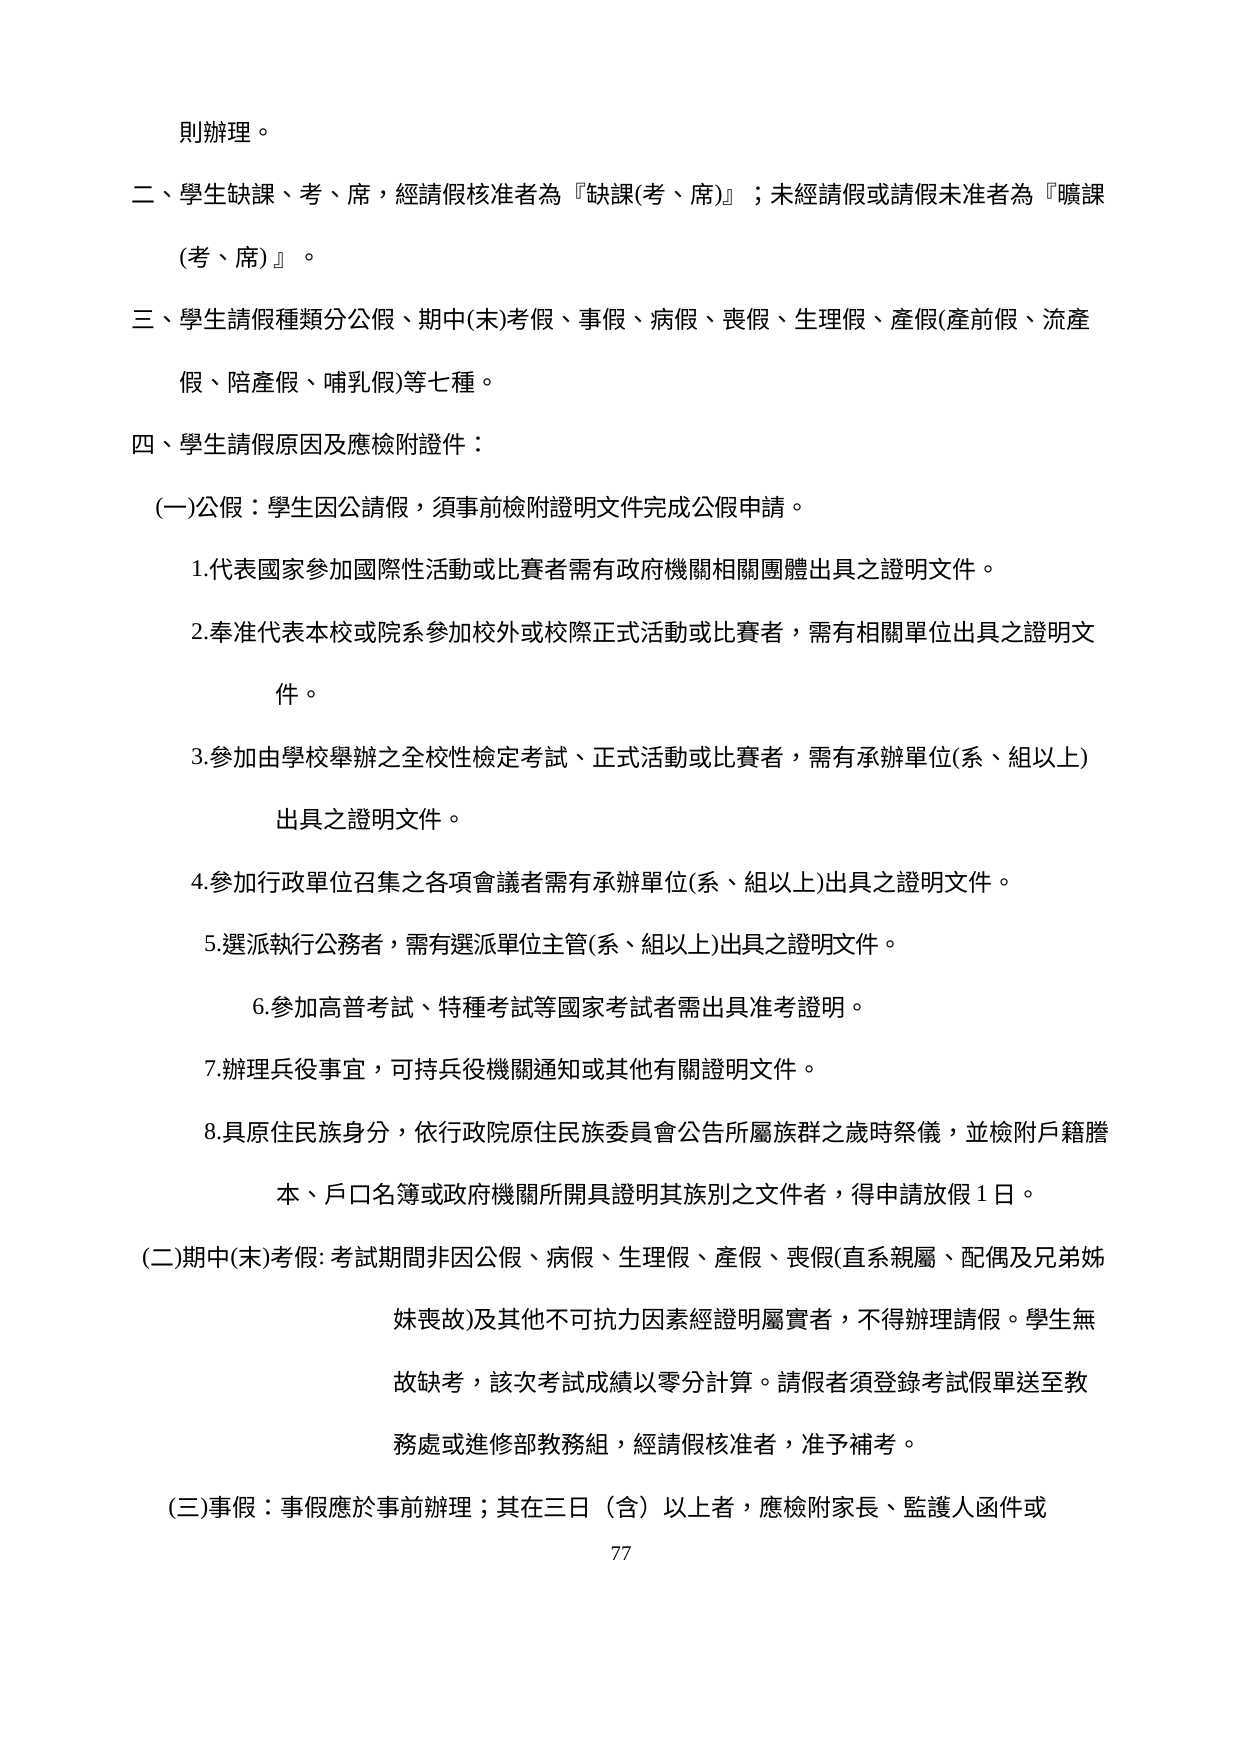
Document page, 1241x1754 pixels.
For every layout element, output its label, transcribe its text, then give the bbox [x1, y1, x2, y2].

text 7.辦理兵役事宜，可持兵役機關通知或其他有關證明文件。 [156, 1026, 1110, 1089]
text 5.選派執行公務者，需有選派單位主管(系、組以上)出具之證明文件。 [156, 901, 1110, 964]
text 2.奉准代表本校或院系參加校外或校際正式活動或比賽者，需有相關單位出具之證明文件。 [131, 589, 1110, 714]
text (二)期中(末)考假: 考試期間非因公假、病假、生理假、產假、喪假(直系親屬、配偶及兄弟姊妹喪故)及其他不可抗力因素經證明屬實者，不得辦理請假。學生無故缺考，該次考試成績以零分計算。請假者須登錄考試假單送至教務處或進修部教務組，經請假核准者，准予補考。 [106, 1214, 1110, 1464]
text 8.具原住民族身分，依行政院原住民族委員會公告所屬族群之歲時祭儀，並檢附戶籍謄本、戶口名簿或政府機關所開具證明其族別之文件者，得申請放假1日。 [156, 1089, 1110, 1214]
text 6.參加高普考試、特種考試等國家考試者需出具准考證明。 [156, 964, 1110, 1026]
text 1.代表國家參加國際性活動或比賽者需有政府機關相關團體出具之證明文件。 [131, 526, 1110, 589]
text 3.參加由學校舉辦之全校性檢定考試、正式活動或比賽者，需有承辦單位(系、組以上)出具之證明文件。 [131, 714, 1110, 839]
text 三、學生請假種類分公假、期中(末)考假、事假、病假、喪假、生理假、產假(產前假、流產假、陪產假、哺乳假)等七種。 [131, 276, 1110, 401]
text 4.參加行政單位召集之各項會議者需有承辦單位(系、組以上)出具之證明文件。 [131, 839, 1110, 901]
text (三)事假：事假應於事前辦理；其在三日（含）以上者，應檢附家長、監護人函件或 [156, 1464, 1110, 1526]
text 二、學生缺課、考、席，經請假核准者為『缺課(考、席)』；未經請假或請假未准者為『曠課(考、席) 』。 [131, 151, 1110, 276]
text 則辦理。 [131, 89, 1110, 151]
text 四、學生請假原因及應檢附證件： [131, 401, 1110, 464]
text (一)公假：學生因公請假，須事前檢附證明文件完成公假申請。 [131, 464, 1110, 526]
